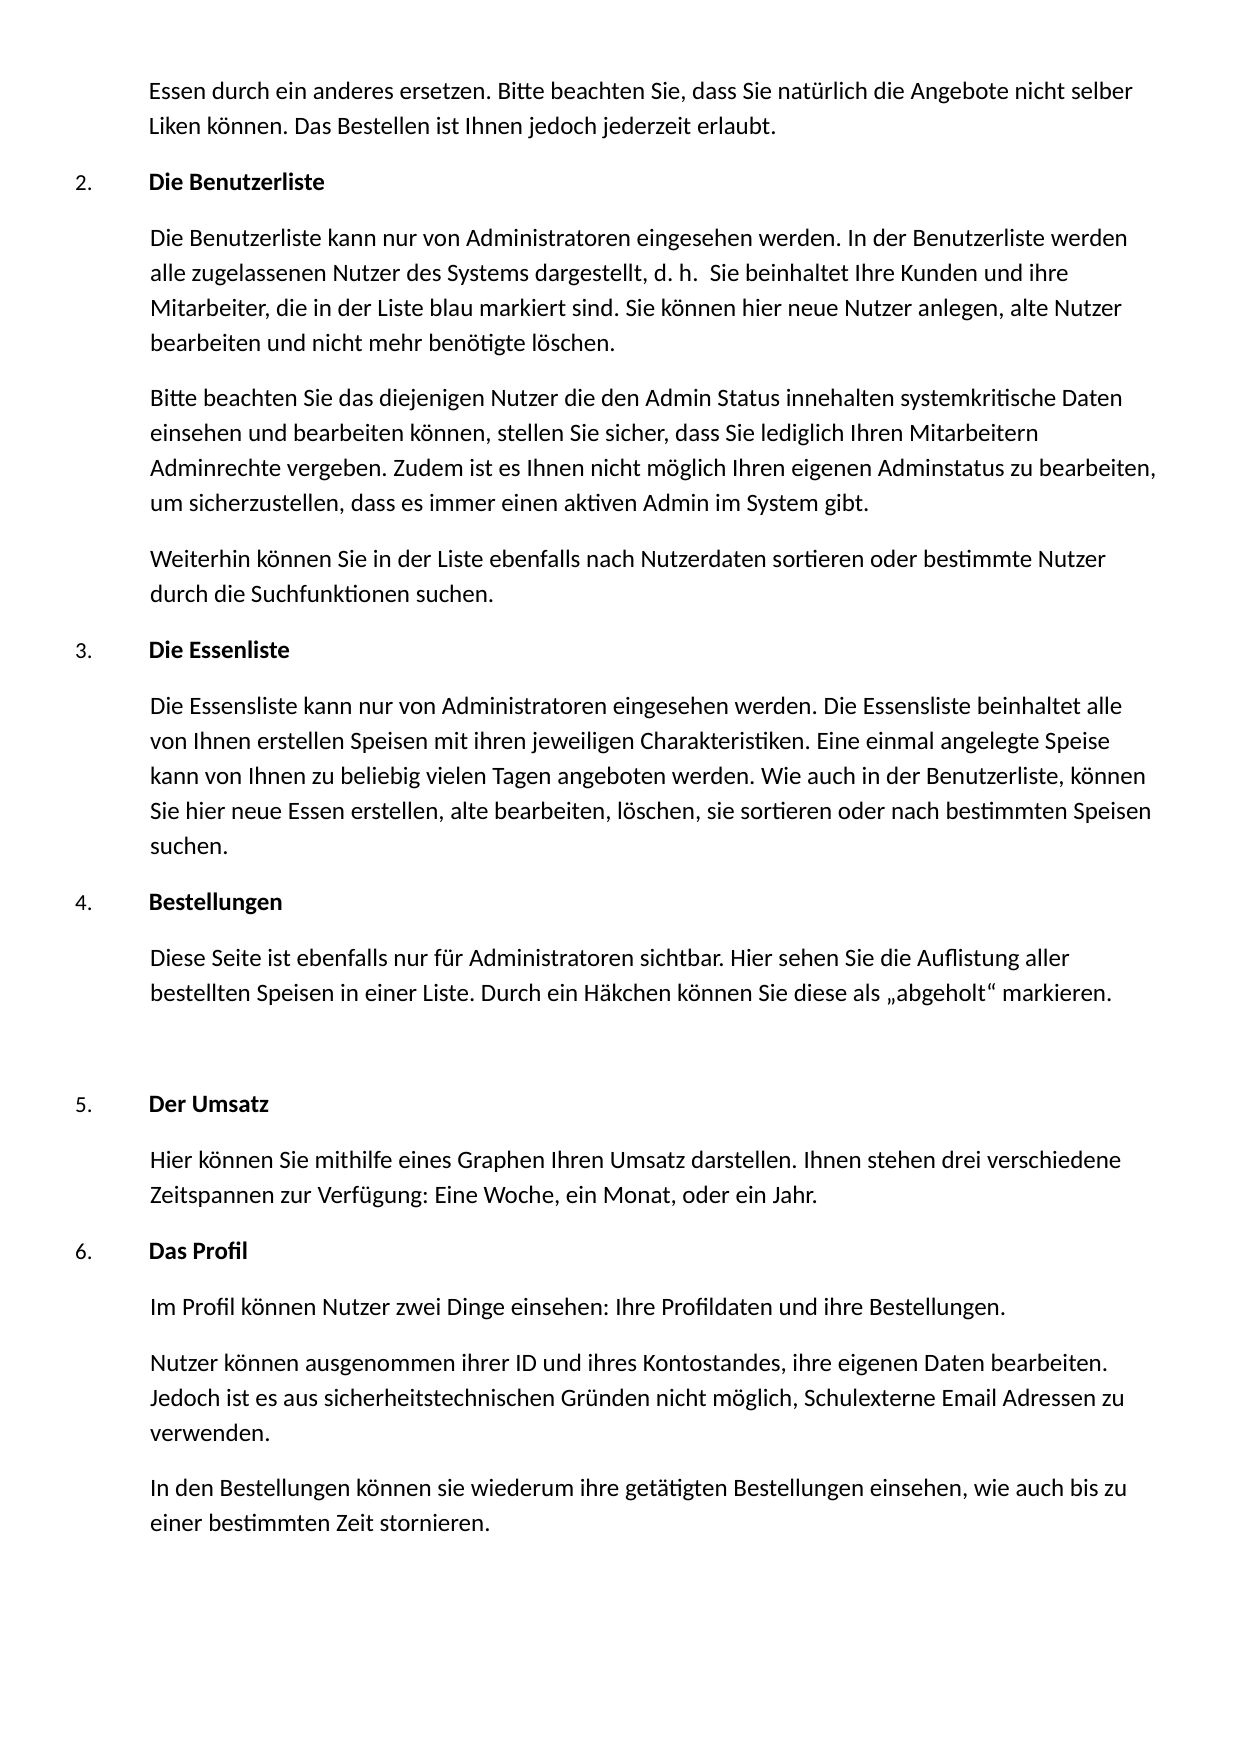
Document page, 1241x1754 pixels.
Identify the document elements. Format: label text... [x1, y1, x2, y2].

list In den Bestellungen können sie wiederum ihre getätigten Bestellungen einsehen, wie auch bis zu einer bestimmten Zeit stornieren. [150, 1472, 1165, 1538]
list Diese Seite ist ebenfalls nur für Administratoren sichtbar. Hier sehen Sie die Auflistung aller bestellten Speisen in einer Liste. Durch ein Häkchen können Sie diese als „abgeholt“ markieren. [150, 942, 1165, 1007]
list Die Essensliste kann nur von Administratoren eingesehen werden. Die Essensliste beinhaltet alle von Ihnen erstellen Speisen mit ihren jeweiligen Charakteristiken. Eine einmal angelegte Speise kann von Ihnen zu beliebig vielen Tagen angeboten werden. Wie auch in der Benutzerliste, können Sie hier neue Essen erstellen, alte bearbeiten, löschen, sie sortieren oder nach bestimmten Speisen suchen. [150, 690, 1165, 861]
list Die Benutzerliste kann nur von Administratoren eingesehen werden. In der Benutzerliste werden alle zugelassenen Nutzer des Systems dargestellt, d. h. Sie beinhaltet Ihre Kunden und ihre Mitarbeiter, die in der Liste blau markiert sind. Sie können hier neue Nutzer anlegen, alte Nutzer bearbeiten und nicht mehr benötigte löschen. [150, 222, 1165, 357]
list Nutzer können ausgenommen ihrer ID und ihres Kontostandes, ihre eigenen Daten bearbeiten. Jedoch ist es aus sicherheitstechnischen Gründen nicht möglich, Schulexterne Email Adressen zu verwenden. [150, 1347, 1165, 1447]
list Die Benutzerliste [75, 166, 1165, 196]
list Weiterhin können Sie in der Liste ebenfalls nach Nutzerdaten sortieren oder bestimmte Nutzer durch die Suchfunktionen suchen. [150, 543, 1165, 609]
list Hier können Sie mithilfe eines Graphen Ihren Umsatz darstellen. Ihnen stehen drei verschiedene Zeitspannen zur Verfügung: Eine Woche, ein Monat, oder ein Jahr. [150, 1144, 1165, 1210]
text Essen durch ein anderes ersetzen. Bitte beachten Sie, dass Sie natürlich die Angebote nicht selber Liken können. Das Bestellen ist Ihnen jedoch jederzeit erlaubt. [149, 75, 1165, 141]
list Bestellungen [75, 886, 1165, 916]
list Bitte beachten Sie das diejenigen Nutzer die den Admin Status innehalten systemkritische Daten einsehen und bearbeiten können, stellen Sie sicher, dass Sie lediglich Ihren Mitarbeitern Adminrechte vergeben. Zudem ist es Ihnen nicht möglich Ihren eigenen Adminstatus zu bearbeiten, um sicherzustellen, dass es immer einen aktiven Admin im System gibt. [150, 382, 1165, 518]
list Der Umsatz [75, 1088, 1165, 1119]
list Im Profil können Nutzer zwei Dinge einsehen: Ihre Profildaten und ihre Bestellungen. [150, 1291, 1165, 1321]
list Die Essenliste [75, 634, 1165, 665]
list Das Profil [75, 1235, 1165, 1266]
